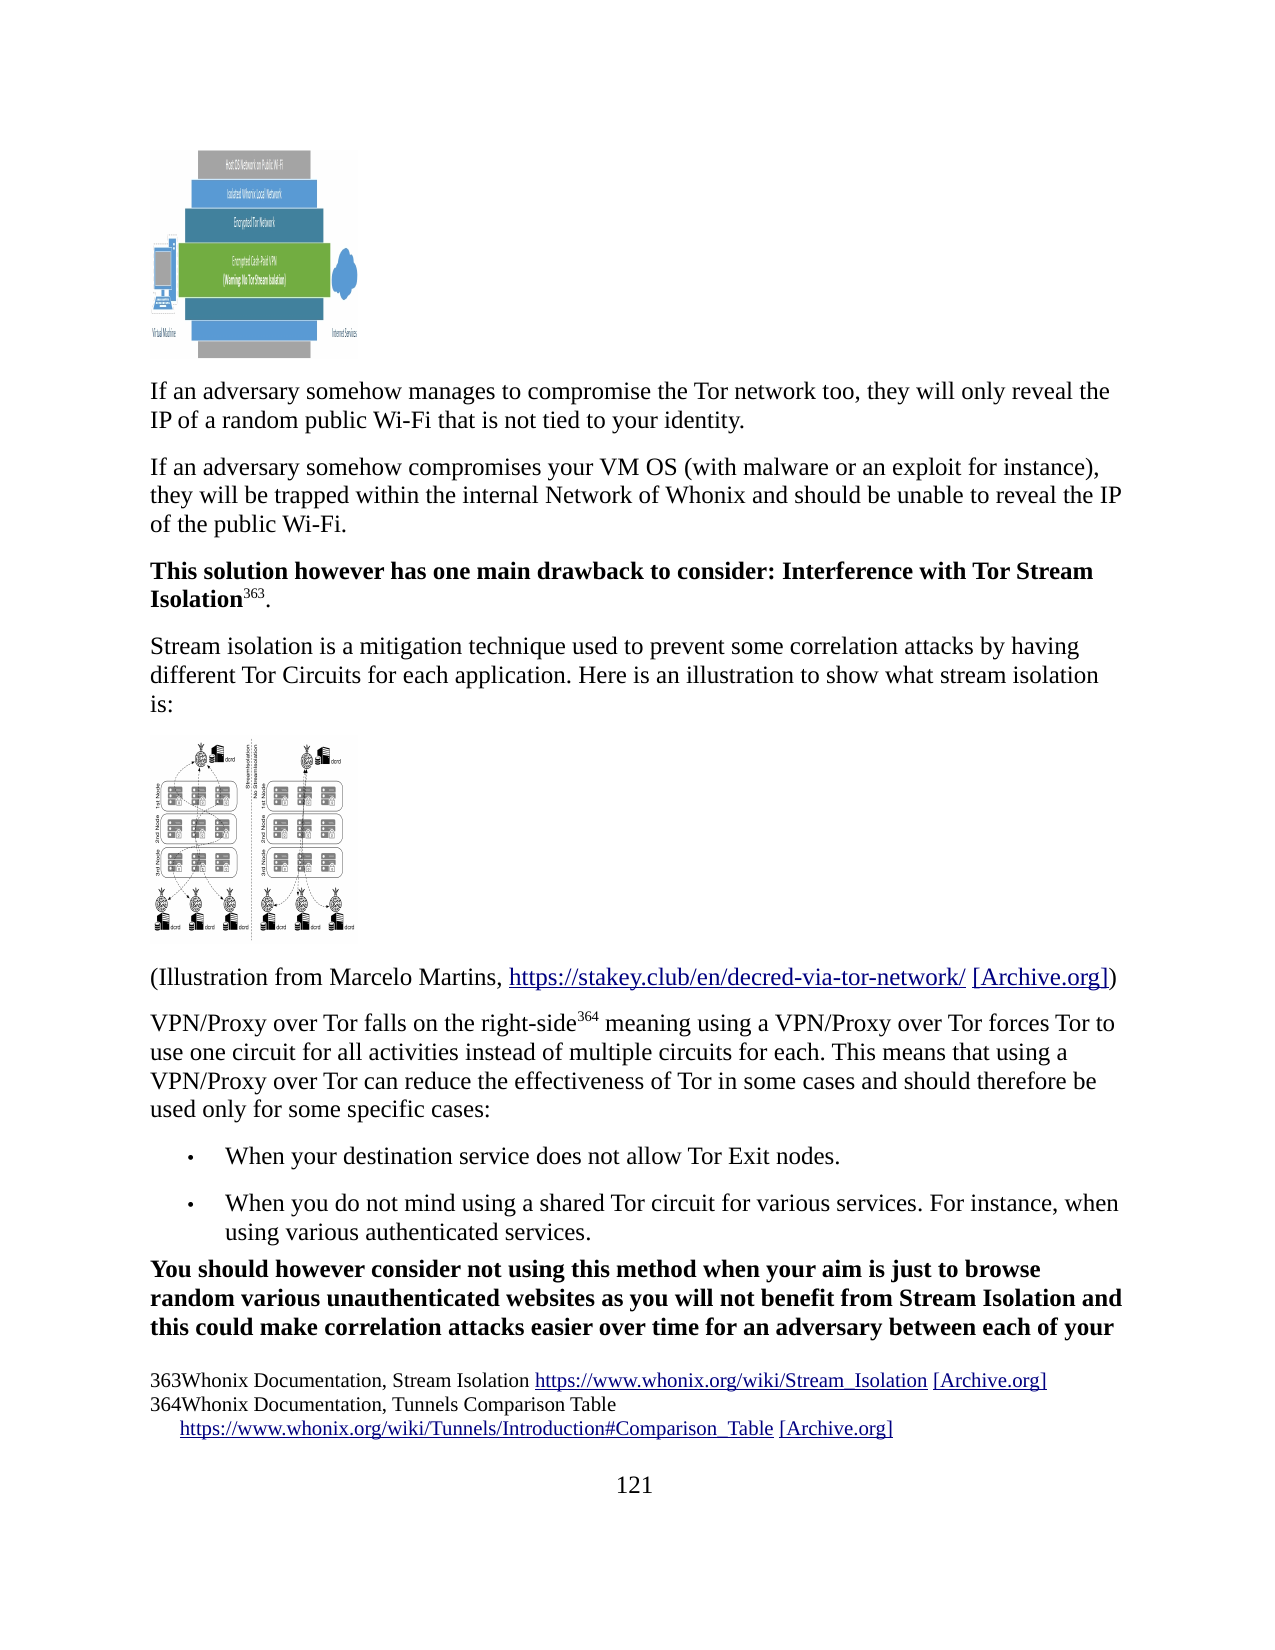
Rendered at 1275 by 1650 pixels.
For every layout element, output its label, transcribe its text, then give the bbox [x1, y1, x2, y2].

text Whonix Documentation, Tunnels Comparison Table https://www.whonix.org/wiki/Tunnels/Introduction#Comparison_Table [Archive.org] [150, 1392, 1125, 1440]
text VPN/Proxy over Tor falls on the right-side meaning using a VPN/Proxy over Tor forces Tor to use one circuit for all activities instead of multiple circuits for each. This means that using a VPN/Proxy over Tor can reduce the effectiveness of Tor in some cases and should therefore be used only for some specific cases: [150, 1008, 1125, 1123]
text Stream isolation is a mitigation technique used to prevent some correlation attacks by having different Tor Circuits for each application. Here is an illustration to show what stream isolation is: [150, 631, 1125, 717]
picture [150, 150, 359, 359]
picture [150, 735, 359, 944]
text Whonix Documentation, Stream Isolation https://www.whonix.org/wiki/Stream_Isolation [Archive.org] [150, 1368, 1125, 1392]
text If an adversary somehow compromises your VM OS (with malware or an exploit for instance), they will be trapped within the internal Network of Whonix and should be unable to reveal the IP of the public Wi-Fi. [150, 452, 1125, 538]
list When your destination service does not allow Tor Exit nodes. [187, 1141, 1125, 1170]
text You should however consider not using this method when your aim is just to browse random various unauthenticated websites as you will not benefit from Stream Isolation and this could make correlation attacks easier over time for an adversary between each of your [150, 1254, 1125, 1341]
text If an adversary somehow manages to compromise the Tor network too, they will only reveal the IP of a random public Wi-Fi that is not tied to your identity. [150, 376, 1125, 434]
text This solution however has one main drawback to consider: Interference with Tor Stream Isolation. [150, 556, 1125, 613]
list When you do not mind using a shared Tor circuit for various services. For instance, when using various authenticated services. [187, 1188, 1125, 1245]
text (Illustration from Marcelo Martins, https://stakey.club/en/decred-via-tor-network/ [Archive.org]) [150, 962, 1125, 990]
